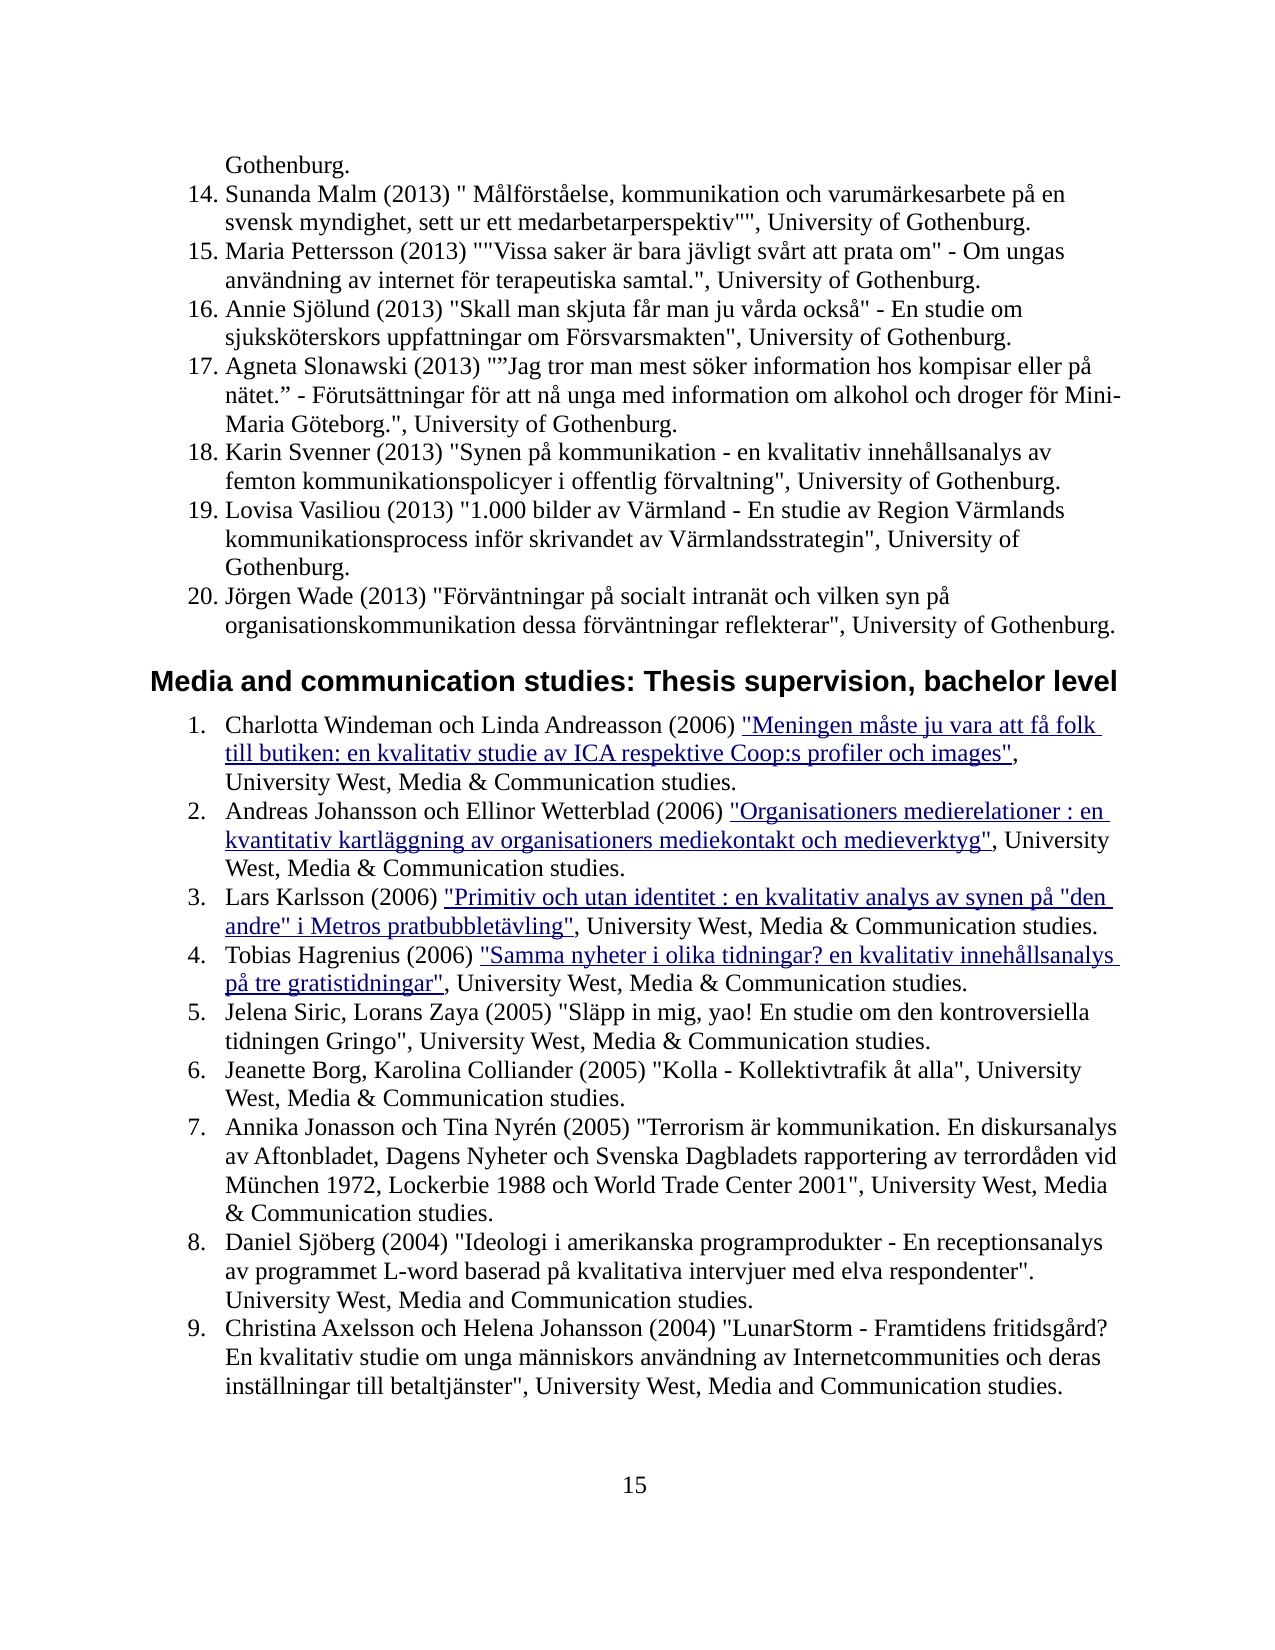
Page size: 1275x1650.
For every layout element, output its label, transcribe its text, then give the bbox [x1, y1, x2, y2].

subtitle Media and communication studies: Thesis supervision, bachelor level [150, 664, 1125, 697]
list Lars Karlsson (2006) "Primitiv och utan identitet : en kvalitativ analys av synen på "den andre" i Metros pratbubbletävling", University West, Media & Communication studies. [187, 882, 1125, 940]
list Karin Svenner (2013) "Synen på kommunikation - en kvalitativ innehållsanalys av femton kommunikationspolicyer i offentlig förvaltning", University of Gothenburg. [187, 437, 1125, 495]
list Charlotta Windeman och Linda Andreasson (2006) "Meningen måste ju vara att få folk till butiken: en kvalitativ studie av ICA respektive Coop:s profiler och images", University West, Media & Communication studies. [187, 710, 1125, 796]
list Annie Sjölund (2013) "Skall man skjuta får man ju vårda också" - En studie om sjuksköterskors uppfattningar om Försvarsmakten", University of Gothenburg. [187, 294, 1125, 351]
list Maria Pettersson (2013) ""Vissa saker är bara jävligt svårt att prata om" - Om ungas användning av internet för terapeutiska samtal.", University of Gothenburg. [187, 236, 1125, 294]
list Agneta Slonawski (2013) "”Jag tror man mest söker information hos kompisar eller på nätet.” - Förutsättningar för att nå unga med information om alkohol och droger för Mini-Maria Göteborg.", University of Gothenburg. [187, 351, 1125, 437]
list Jörgen Wade (2013) "Förväntningar på socialt intranät och vilken syn på organisationskommunikation dessa förväntningar reflekterar", University of Gothenburg. [187, 581, 1125, 639]
list Sunanda Malm (2013) " Målförståelse, kommunikation och varumärkesarbete på en svensk myndighet, sett ur ett medarbetarperspektiv"", University of Gothenburg. [187, 179, 1125, 236]
list Lovisa Vasiliou (2013) "1.000 bilder av Värmland - En studie av Region Värmlands kommunikationsprocess inför skrivandet av Värmlandsstrategin", University of Gothenburg. [187, 495, 1125, 581]
list Jelena Siric, Lorans Zaya (2005) "Släpp in mig, yao! En studie om den kontroversiella tidningen Gringo", University West, Media & Communication studies. [187, 997, 1125, 1055]
list Jeanette Borg, Karolina Colliander (2005) "Kolla - Kollektivtrafik åt alla", University West, Media & Communication studies. [187, 1055, 1125, 1112]
list Daniel Sjöberg (2004) "Ideologi i amerikanska programprodukter - En receptionsanalys av programmet L-word baserad på kvalitativa intervjuer med elva respondenter". University West, Media and Communication studies. [187, 1227, 1125, 1313]
list Gothenburg. [187, 150, 1125, 179]
list Christina Axelsson och Helena Johansson (2004) "LunarStorm - Framtidens fritidsgård? En kvalitativ studie om unga människors användning av Internetcommunities och deras inställningar till betaltjänster", University West, Media and Communication studies. [187, 1313, 1125, 1400]
list Tobias Hagrenius (2006) "Samma nyheter i olika tidningar? en kvalitativ innehållsanalys på tre gratistidningar", University West, Media & Communication studies. [187, 940, 1125, 997]
list Andreas Johansson och Ellinor Wetterblad (2006) "Organisationers medierelationer : en kvantitativ kartläggning av organisationers mediekontakt och medieverktyg", University West, Media & Communication studies. [187, 796, 1125, 882]
list Annika Jonasson och Tina Nyrén (2005) "Terrorism är kommunikation. En diskursanalys av Aftonbladet, Dagens Nyheter och Svenska Dagbladets rapportering av terrordåden vid München 1972, Lockerbie 1988 och World Trade Center 2001", University West, Media & Communication studies. [187, 1112, 1125, 1227]
